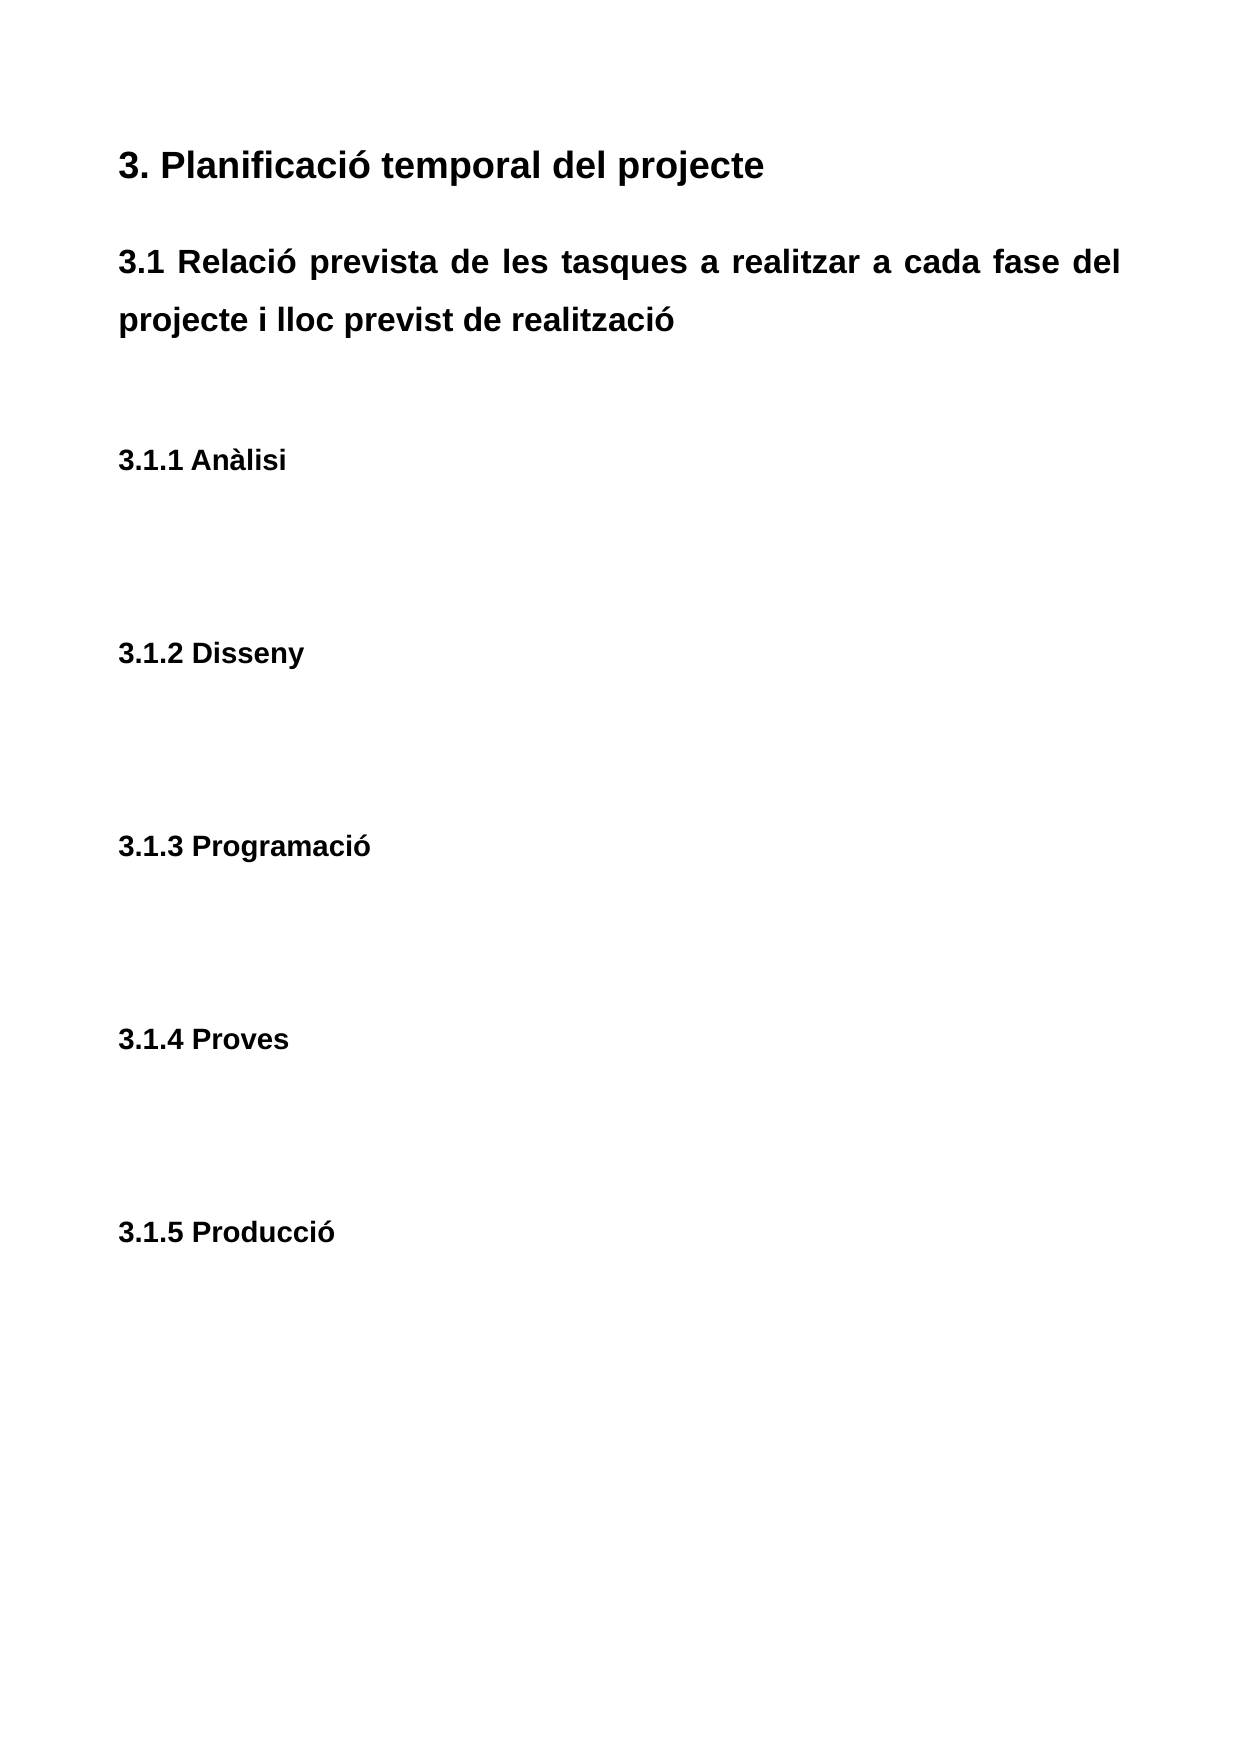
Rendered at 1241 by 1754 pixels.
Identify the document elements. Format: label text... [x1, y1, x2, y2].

subtitle 3.1.3 Programació [118, 829, 1122, 862]
subtitle 3.1.1 Anàlisi [118, 442, 1122, 476]
subtitle 3.1.4 Proves [118, 1022, 1122, 1056]
subtitle 3.1.5 Producció [118, 1215, 1122, 1249]
subtitle 3.1 Relació prevista de les tasques a realitzar a cada fase del projecte i lloc previst de realització [118, 242, 1122, 338]
subtitle 3.1.2 Disseny [118, 636, 1122, 669]
subtitle 3. Planificació temporal del projecte [118, 143, 1122, 187]
